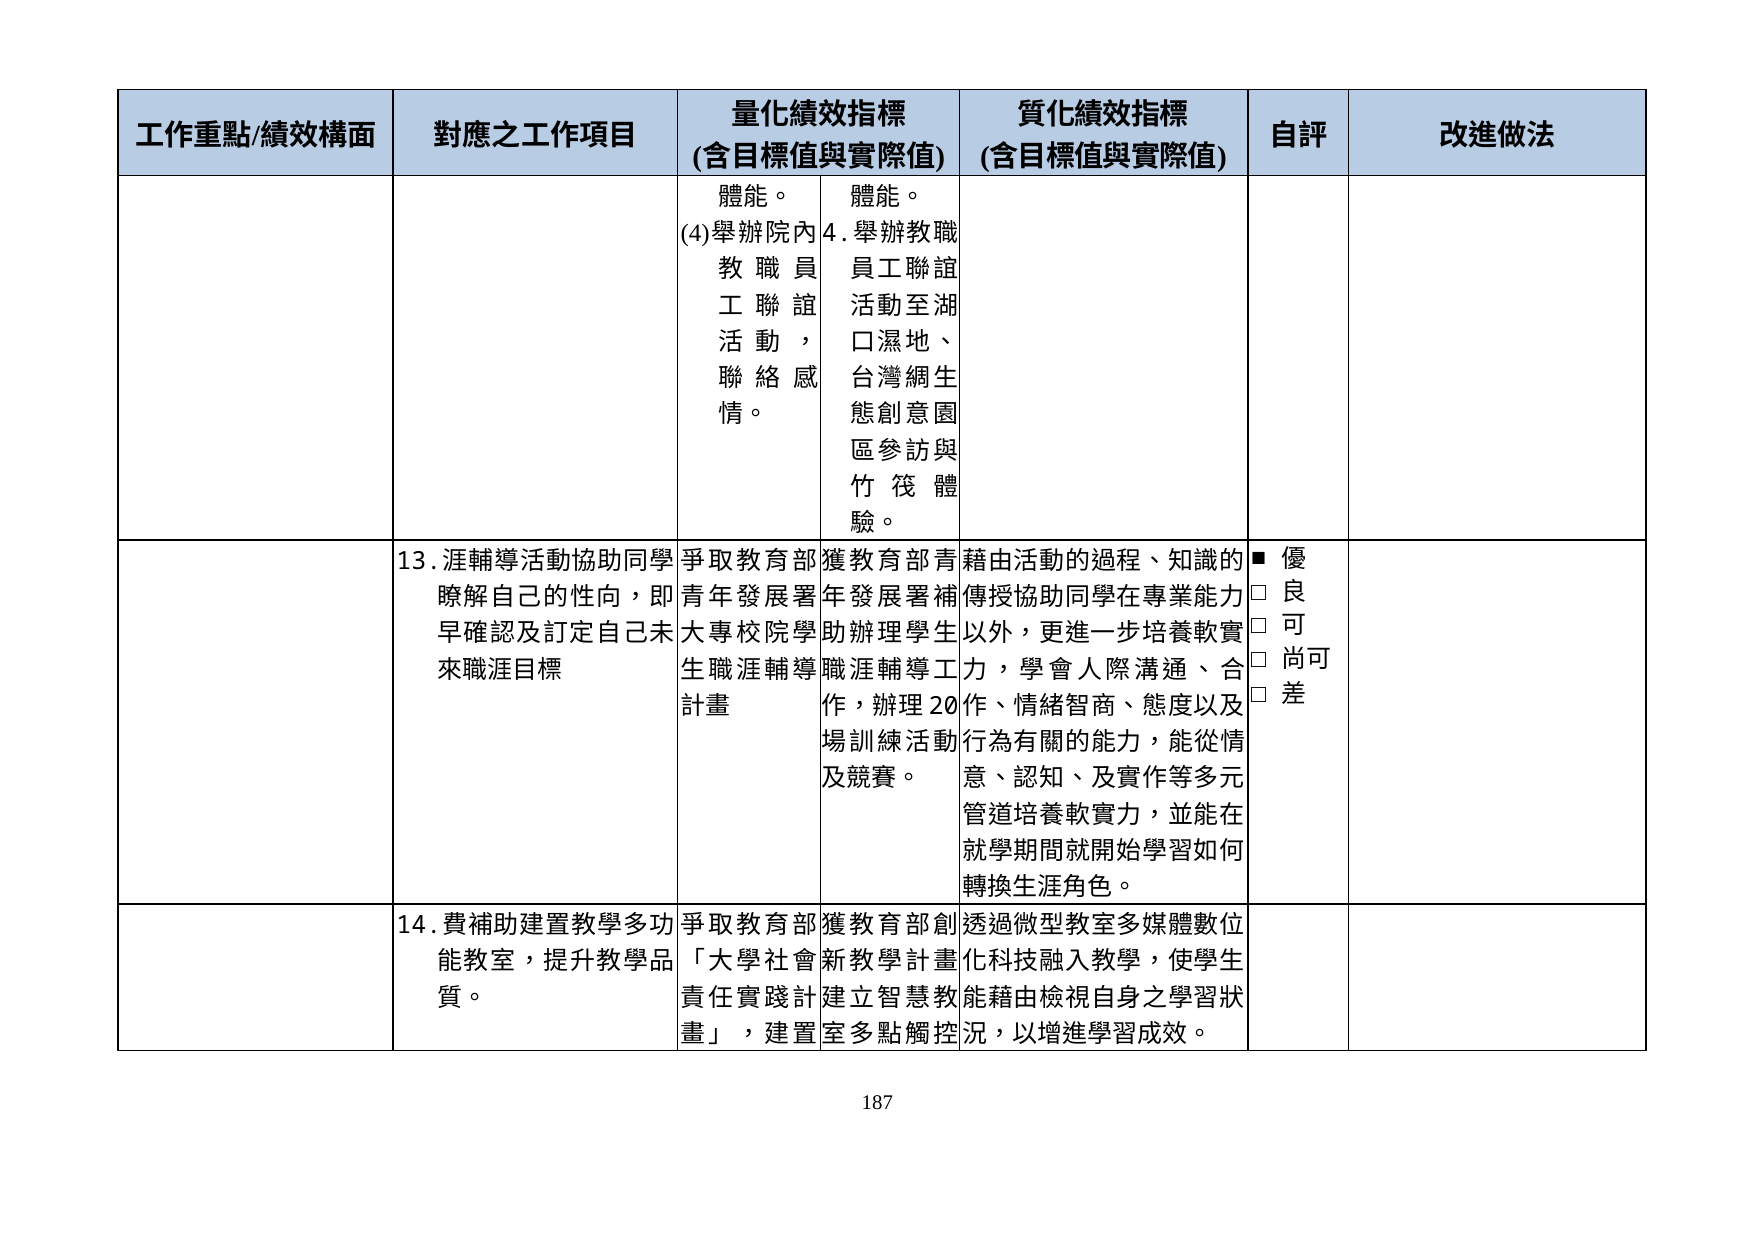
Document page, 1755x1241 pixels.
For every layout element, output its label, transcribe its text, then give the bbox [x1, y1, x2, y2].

table_cell ■ 優 □ 良 □ 可 □ 尚可 □ 差 [1249, 541, 1348, 903]
table_cell [119, 541, 392, 903]
table_cell [1249, 905, 1348, 1049]
table_cell 13.涯輔導活動協助同學瞭解自己的性向，即早確認及訂定自己未來職涯目標 [394, 541, 677, 903]
table_header 自評 [1249, 90, 1348, 175]
table_header 質化績效指標 (含目標值與實際值) [960, 90, 1247, 175]
table_cell 獲教育部創新教學計畫建立智慧教室多點觸控 [821, 905, 959, 1049]
table_cell 藉由活動的過程、知識的傳授協助同學在專業能力以外，更進一步培養軟實力，學會人際溝通、合作、情緒智商、態度以及行為有關的能力，能從情意、認知、及實作等多元管道培養軟實力，並能在就學期間就開始學習如何轉換生涯角色。 [960, 541, 1247, 903]
table_cell [1249, 176, 1348, 539]
table_cell [119, 176, 392, 539]
table_header 對應之工作項目 [394, 90, 677, 175]
table_cell 體能。 4.舉辦教職員工聯誼活動至湖口濕地、台灣綢生態創意園區參訪與竹筏體驗。 [821, 176, 959, 539]
table_cell 爭取教育部青年發展署大專校院學生職涯輔導計畫 [678, 541, 820, 903]
table_cell [1349, 905, 1645, 1049]
table_cell 透過微型教室多媒體數位化科技融入教學，使學生能藉由檢視自身之學習狀況，以增進學習成效。 [960, 905, 1247, 1049]
table_cell 爭取教育部「大學社會責任實踐計畫」，建置 [678, 905, 820, 1049]
table_cell [119, 905, 392, 1049]
table_cell [960, 176, 1247, 539]
table_header 量化績效指標 (含目標值與實際值) [678, 90, 959, 175]
table_cell [394, 176, 677, 539]
table_cell 體能。 (4)舉辦院內教職員工聯誼活動，聯絡感情。 [678, 176, 820, 539]
table_header 改進做法 [1349, 90, 1645, 175]
table_cell [1349, 541, 1645, 903]
table_cell 獲教育部青年發展署補助辦理學生職涯輔導工作，辦理20場訓練活動及競賽。 [821, 541, 959, 903]
table_header 工作重點/績效構面 [119, 90, 392, 175]
table_cell [1349, 176, 1645, 539]
table_cell 14.費補助建置教學多功能教室，提升教學品質。 [394, 905, 677, 1049]
